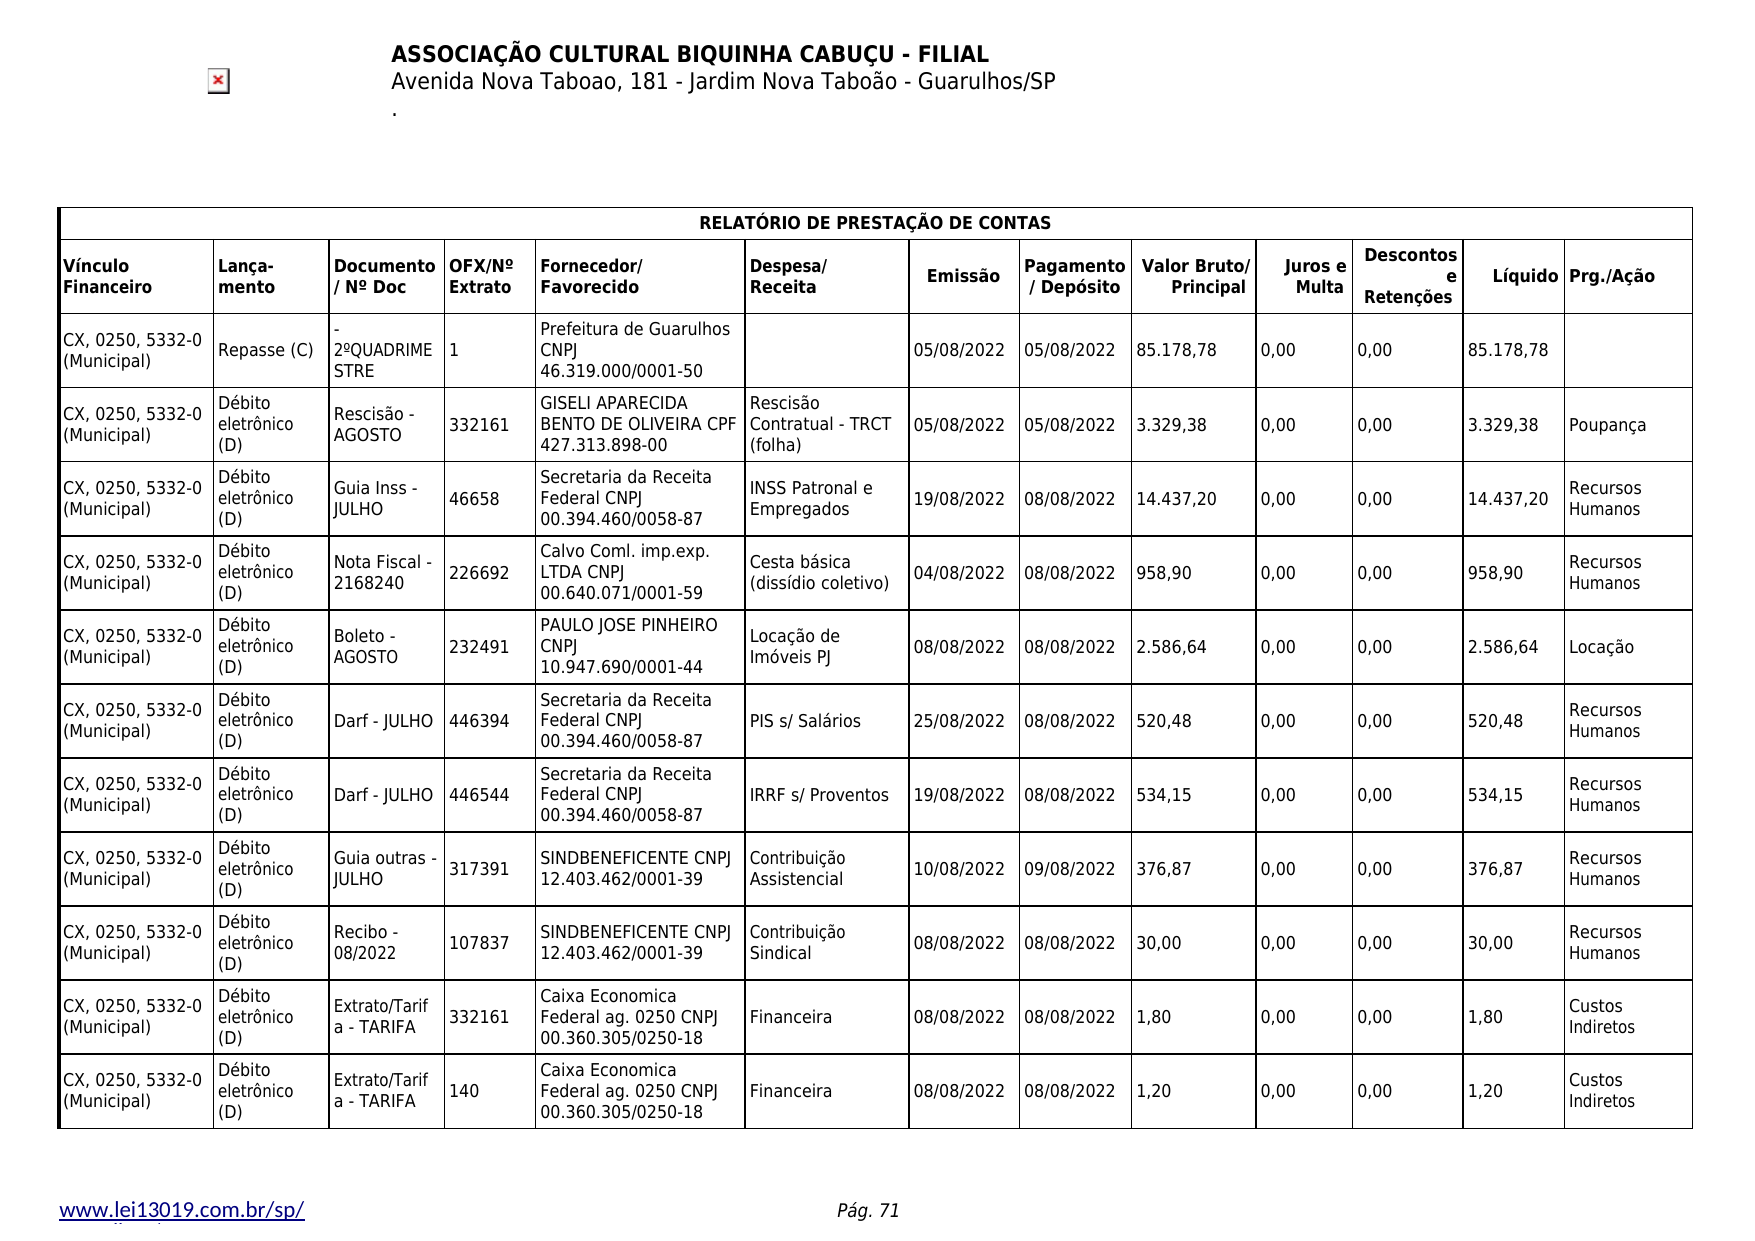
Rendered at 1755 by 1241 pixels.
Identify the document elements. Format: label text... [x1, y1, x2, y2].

table_cell Rescisão Contratual - TRCT (folha) [746, 388, 908, 461]
table_cell 332161 [445, 388, 535, 461]
table_cell Contribuição Sindical [746, 907, 908, 979]
table_cell Recursos Humanos [1565, 537, 1692, 609]
table_cell 25/08/2022 [910, 685, 1019, 757]
table_cell 0,00 [1257, 907, 1352, 979]
table_cell 19/08/2022 [910, 462, 1019, 535]
table_cell Recursos Humanos [1565, 833, 1692, 905]
table_cell 2.586,64 [1464, 611, 1564, 683]
table_cell Financeira [746, 1055, 908, 1127]
table_cell Extrato/Tarif a - TARIFA [330, 1055, 444, 1127]
table_cell 0,00 [1353, 611, 1462, 683]
table_cell Guia outras - JULHO [330, 833, 444, 905]
table_cell Despesa/ Receita [746, 240, 908, 313]
table_cell Débito eletrônico (D) [214, 907, 328, 979]
table_cell 0,00 [1257, 314, 1352, 387]
table_cell Prefeitura de Guarulhos CNPJ 46.319.000/0001-50 [536, 314, 744, 387]
table_cell CX, 0250, 5332-0 (Municipal) [61, 907, 213, 979]
table_cell CX, 0250, 5332-0 (Municipal) [61, 388, 213, 461]
table_cell 10/08/2022 [910, 833, 1019, 905]
table_cell 0,00 [1353, 907, 1462, 979]
table_cell Locação de Imóveis PJ [746, 611, 908, 683]
table_cell 08/08/2022 [910, 611, 1019, 683]
table_cell Débito eletrônico (D) [214, 537, 328, 609]
table_header RELATÓRIO DE PRESTAÇÃO DE CONTAS [61, 208, 1692, 239]
table_cell Recursos Humanos [1565, 759, 1692, 831]
table_cell CX, 0250, 5332-0 (Municipal) [61, 685, 213, 757]
table_cell Débito eletrônico (D) [214, 685, 328, 757]
table_cell 1,80 [1132, 981, 1255, 1053]
table_cell 2.586,64 [1132, 611, 1255, 683]
table_cell 0,00 [1257, 759, 1352, 831]
table_cell 46658 [445, 462, 535, 535]
table_cell 08/08/2022 [910, 981, 1019, 1053]
table_cell 376,87 [1464, 833, 1564, 905]
table_cell 0,00 [1353, 685, 1462, 757]
table_cell Juros e Multa [1257, 240, 1352, 313]
table_cell 0,00 [1257, 388, 1352, 461]
table_cell Cesta básica (dissídio coletivo) [746, 537, 908, 609]
table_cell Rescisão - AGOSTO [330, 388, 444, 461]
table_cell 958,90 [1132, 537, 1255, 609]
table_cell 08/08/2022 [1020, 907, 1131, 979]
table_cell Poupança [1565, 388, 1692, 461]
table_cell 85.178,78 [1132, 314, 1255, 387]
table_cell 0,00 [1257, 462, 1352, 535]
table_cell Recursos Humanos [1565, 462, 1692, 535]
table_cell Fornecedor/ Favorecido [536, 240, 744, 313]
table_cell 19/08/2022 [910, 759, 1019, 831]
table_cell SINDBENEFICENTE CNPJ 12.403.462/0001-39 [536, 907, 744, 979]
table_cell 0,00 [1257, 611, 1352, 683]
table_cell [1565, 314, 1692, 387]
table_cell Vínculo Financeiro [61, 240, 213, 313]
table_cell Documento / Nº Doc [330, 240, 444, 313]
table_cell 317391 [445, 833, 535, 905]
table_cell 08/08/2022 [1020, 759, 1131, 831]
table_cell 1 [445, 314, 535, 387]
table_cell Extrato/Tarif a - TARIFA [330, 981, 444, 1053]
table_cell Guia Inss - JULHO [330, 462, 444, 535]
table_cell Darf - JULHO [330, 759, 444, 831]
table_cell 232491 [445, 611, 535, 683]
table_cell Prg./Ação [1565, 240, 1692, 313]
table_cell Darf - JULHO [330, 685, 444, 757]
table_cell 0,00 [1257, 833, 1352, 905]
table_cell 0,00 [1353, 833, 1462, 905]
table_cell 30,00 [1464, 907, 1564, 979]
table_cell Nota Fiscal - 2168240 [330, 537, 444, 609]
table_cell 0,00 [1257, 537, 1352, 609]
table_cell CX, 0250, 5332-0 (Municipal) [61, 833, 213, 905]
table_cell CX, 0250, 5332-0 (Municipal) [61, 611, 213, 683]
table_cell [746, 314, 908, 387]
table_cell Pagamento / Depósito [1020, 240, 1131, 313]
table_cell 0,00 [1257, 981, 1352, 1053]
table_cell 3.329,38 [1464, 388, 1564, 461]
table_cell Débito eletrônico (D) [214, 388, 328, 461]
table_cell Custos Indiretos [1565, 1055, 1692, 1127]
table_cell 08/08/2022 [1020, 462, 1131, 535]
table_cell 05/08/2022 [1020, 314, 1131, 387]
table_cell 0,00 [1353, 388, 1462, 461]
table_cell 85.178,78 [1464, 314, 1564, 387]
table_cell Secretaria da Receita Federal CNPJ 00.394.460/0058-87 [536, 462, 744, 535]
table_cell Recursos Humanos [1565, 907, 1692, 979]
table_cell Secretaria da Receita Federal CNPJ 00.394.460/0058-87 [536, 685, 744, 757]
table_cell 0,00 [1257, 1055, 1352, 1127]
table_cell CX, 0250, 5332-0 (Municipal) [61, 462, 213, 535]
table_cell Financeira [746, 981, 908, 1053]
table_cell CX, 0250, 5332-0 (Municipal) [61, 537, 213, 609]
table_cell 0,00 [1353, 1055, 1462, 1127]
table_cell 08/08/2022 [1020, 981, 1131, 1053]
table_cell IRRF s/ Proventos [746, 759, 908, 831]
table_cell 0,00 [1257, 685, 1352, 757]
table_cell CX, 0250, 5332-0 (Municipal) [61, 981, 213, 1053]
table_cell 107837 [445, 907, 535, 979]
table_cell 3.329,38 [1132, 388, 1255, 461]
table_cell CX, 0250, 5332-0 (Municipal) [61, 759, 213, 831]
table_cell Débito eletrônico (D) [214, 981, 328, 1053]
table_cell Débito eletrônico (D) [214, 1055, 328, 1127]
table_cell 534,15 [1464, 759, 1564, 831]
table_cell 0,00 [1353, 314, 1462, 387]
table_cell 08/08/2022 [1020, 537, 1131, 609]
table_cell CX, 0250, 5332-0 (Municipal) [61, 1055, 213, 1127]
table_cell GISELI APARECIDA BENTO DE OLIVEIRA CPF 427.313.898-00 [536, 388, 744, 461]
table_cell Recursos Humanos [1565, 685, 1692, 757]
table_cell 332161 [445, 981, 535, 1053]
table_cell 05/08/2022 [910, 388, 1019, 461]
table_cell 534,15 [1132, 759, 1255, 831]
table_cell 0,00 [1353, 462, 1462, 535]
table_cell Locação [1565, 611, 1692, 683]
table_cell - 2ºQUADRIME STRE [330, 314, 444, 387]
table_cell 376,87 [1132, 833, 1255, 905]
table_cell 04/08/2022 [910, 537, 1019, 609]
table_cell Débito eletrônico (D) [214, 759, 328, 831]
table_cell 520,48 [1464, 685, 1564, 757]
table_cell Débito eletrônico (D) [214, 833, 328, 905]
table_cell Caixa Economica Federal ag. 0250 CNPJ 00.360.305/0250-18 [536, 981, 744, 1053]
table_cell SINDBENEFICENTE CNPJ 12.403.462/0001-39 [536, 833, 744, 905]
table_cell Repasse (C) [214, 314, 328, 387]
table_cell 09/08/2022 [1020, 833, 1131, 905]
table_cell OFX/Nº Extrato [445, 240, 535, 313]
table_cell 08/08/2022 [1020, 611, 1131, 683]
table_cell 14.437,20 [1464, 462, 1564, 535]
table_cell Calvo Coml. imp.exp. LTDA CNPJ 00.640.071/0001-59 [536, 537, 744, 609]
table_cell PIS s/ Salários [746, 685, 908, 757]
table_cell Valor Bruto/ Principal [1132, 240, 1255, 313]
table_cell Boleto - AGOSTO [330, 611, 444, 683]
table_cell 446544 [445, 759, 535, 831]
table_cell Recibo - 08/2022 [330, 907, 444, 979]
table_cell PAULO JOSE PINHEIRO CNPJ 10.947.690/0001-44 [536, 611, 744, 683]
table_cell 05/08/2022 [910, 314, 1019, 387]
table_cell 30,00 [1132, 907, 1255, 979]
table_cell 0,00 [1353, 981, 1462, 1053]
table_cell Débito eletrônico (D) [214, 611, 328, 683]
table_cell 520,48 [1132, 685, 1255, 757]
table_cell CX, 0250, 5332-0 (Municipal) [61, 314, 213, 387]
table_cell 08/08/2022 [1020, 1055, 1131, 1127]
table_cell 0,00 [1353, 537, 1462, 609]
table_cell 1,20 [1132, 1055, 1255, 1127]
table_cell Lança- mento [214, 240, 328, 313]
table_cell 0,00 [1353, 759, 1462, 831]
table_cell Contribuição Assistencial [746, 833, 908, 905]
table_cell 140 [445, 1055, 535, 1127]
table_cell 08/08/2022 [910, 907, 1019, 979]
table_cell Custos Indiretos [1565, 981, 1692, 1053]
table_cell Débito eletrônico (D) [214, 462, 328, 535]
table_cell 958,90 [1464, 537, 1564, 609]
table_cell Secretaria da Receita Federal CNPJ 00.394.460/0058-87 [536, 759, 744, 831]
table_cell 08/08/2022 [910, 1055, 1019, 1127]
table_cell Emissão [910, 240, 1019, 313]
table_cell 1,80 [1464, 981, 1564, 1053]
table_cell 446394 [445, 685, 535, 757]
table_cell 226692 [445, 537, 535, 609]
table_cell Descontos e Retenções [1353, 240, 1462, 313]
table_cell Líquido [1464, 240, 1564, 313]
table_cell Caixa Economica Federal ag. 0250 CNPJ 00.360.305/0250-18 [536, 1055, 744, 1127]
table_cell 14.437,20 [1132, 462, 1255, 535]
table_cell INSS Patronal e Empregados [746, 462, 908, 535]
table_cell 05/08/2022 [1020, 388, 1131, 461]
table_cell 1,20 [1464, 1055, 1564, 1127]
table_cell 08/08/2022 [1020, 685, 1131, 757]
